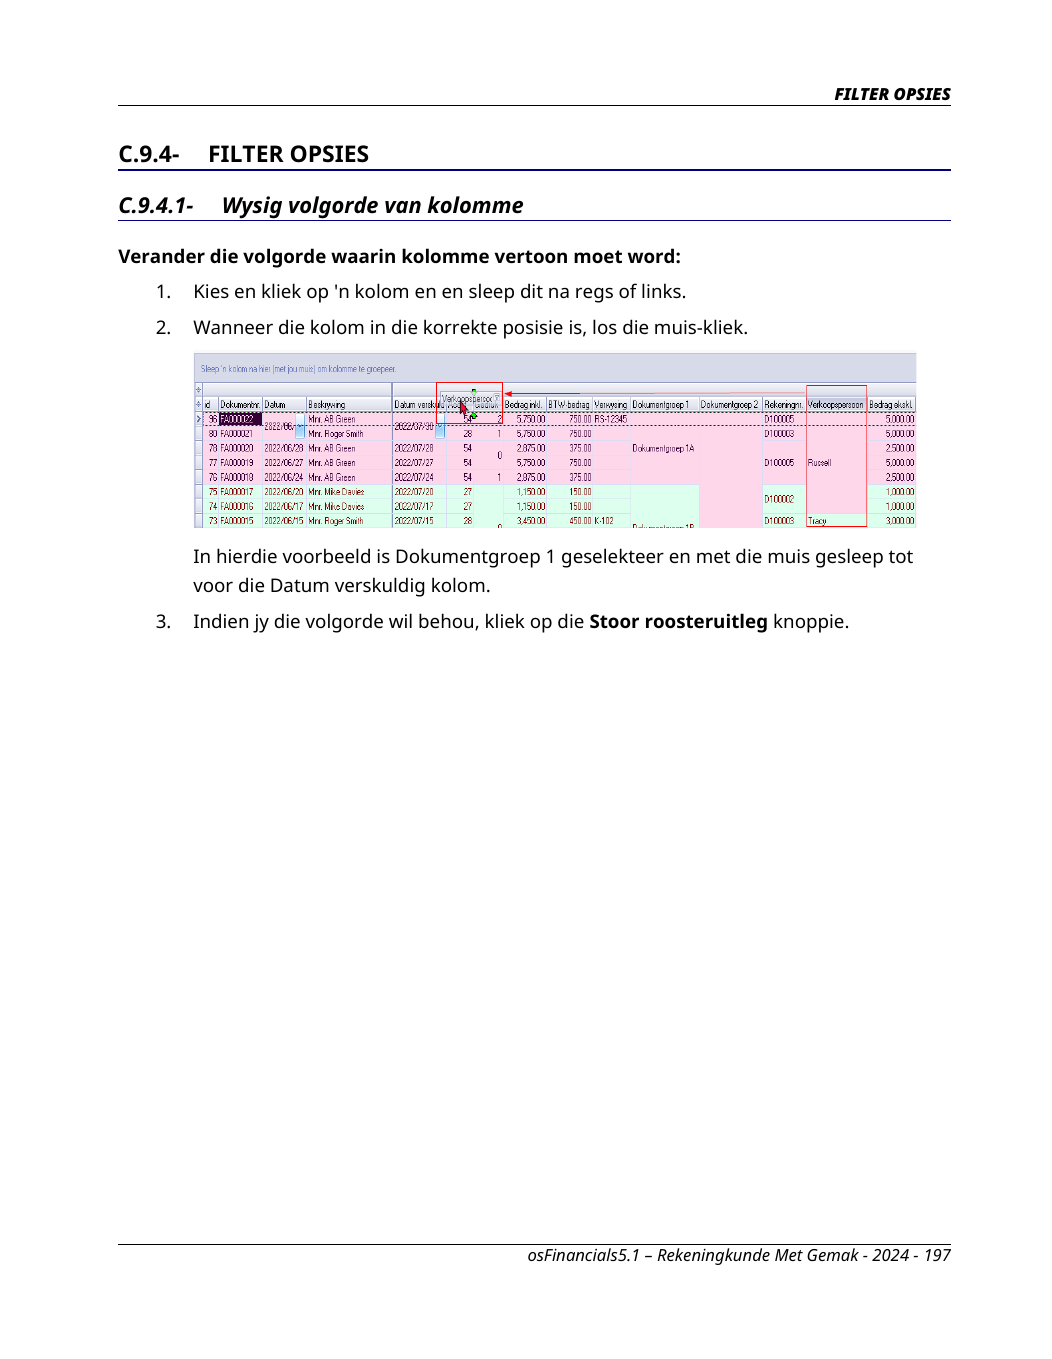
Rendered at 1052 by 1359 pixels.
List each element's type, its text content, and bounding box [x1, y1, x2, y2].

subtitle Wysig volgorde van kolomme [118, 190, 951, 220]
text Verander die volgorde waarin kolomme vertoon moet word: [118, 243, 951, 268]
picture [193, 350, 917, 528]
list Indien jy die volgorde wil behou, kliek op die Stoor roosteruitleg knoppie. [156, 608, 951, 634]
list Wanneer die kolom in die korrekte posisie is, los die muis-kliek. [156, 314, 951, 340]
list In hierdie voorbeeld is Dokumentgroep 1 geselekteer en met die muis gesleep tot voor die Datum verskuldig kolom. [156, 543, 951, 598]
list Kies en kliek op 'n kolom en en sleep dit na regs of links. [156, 279, 951, 304]
subtitle FILTER OPSIES [118, 138, 951, 169]
